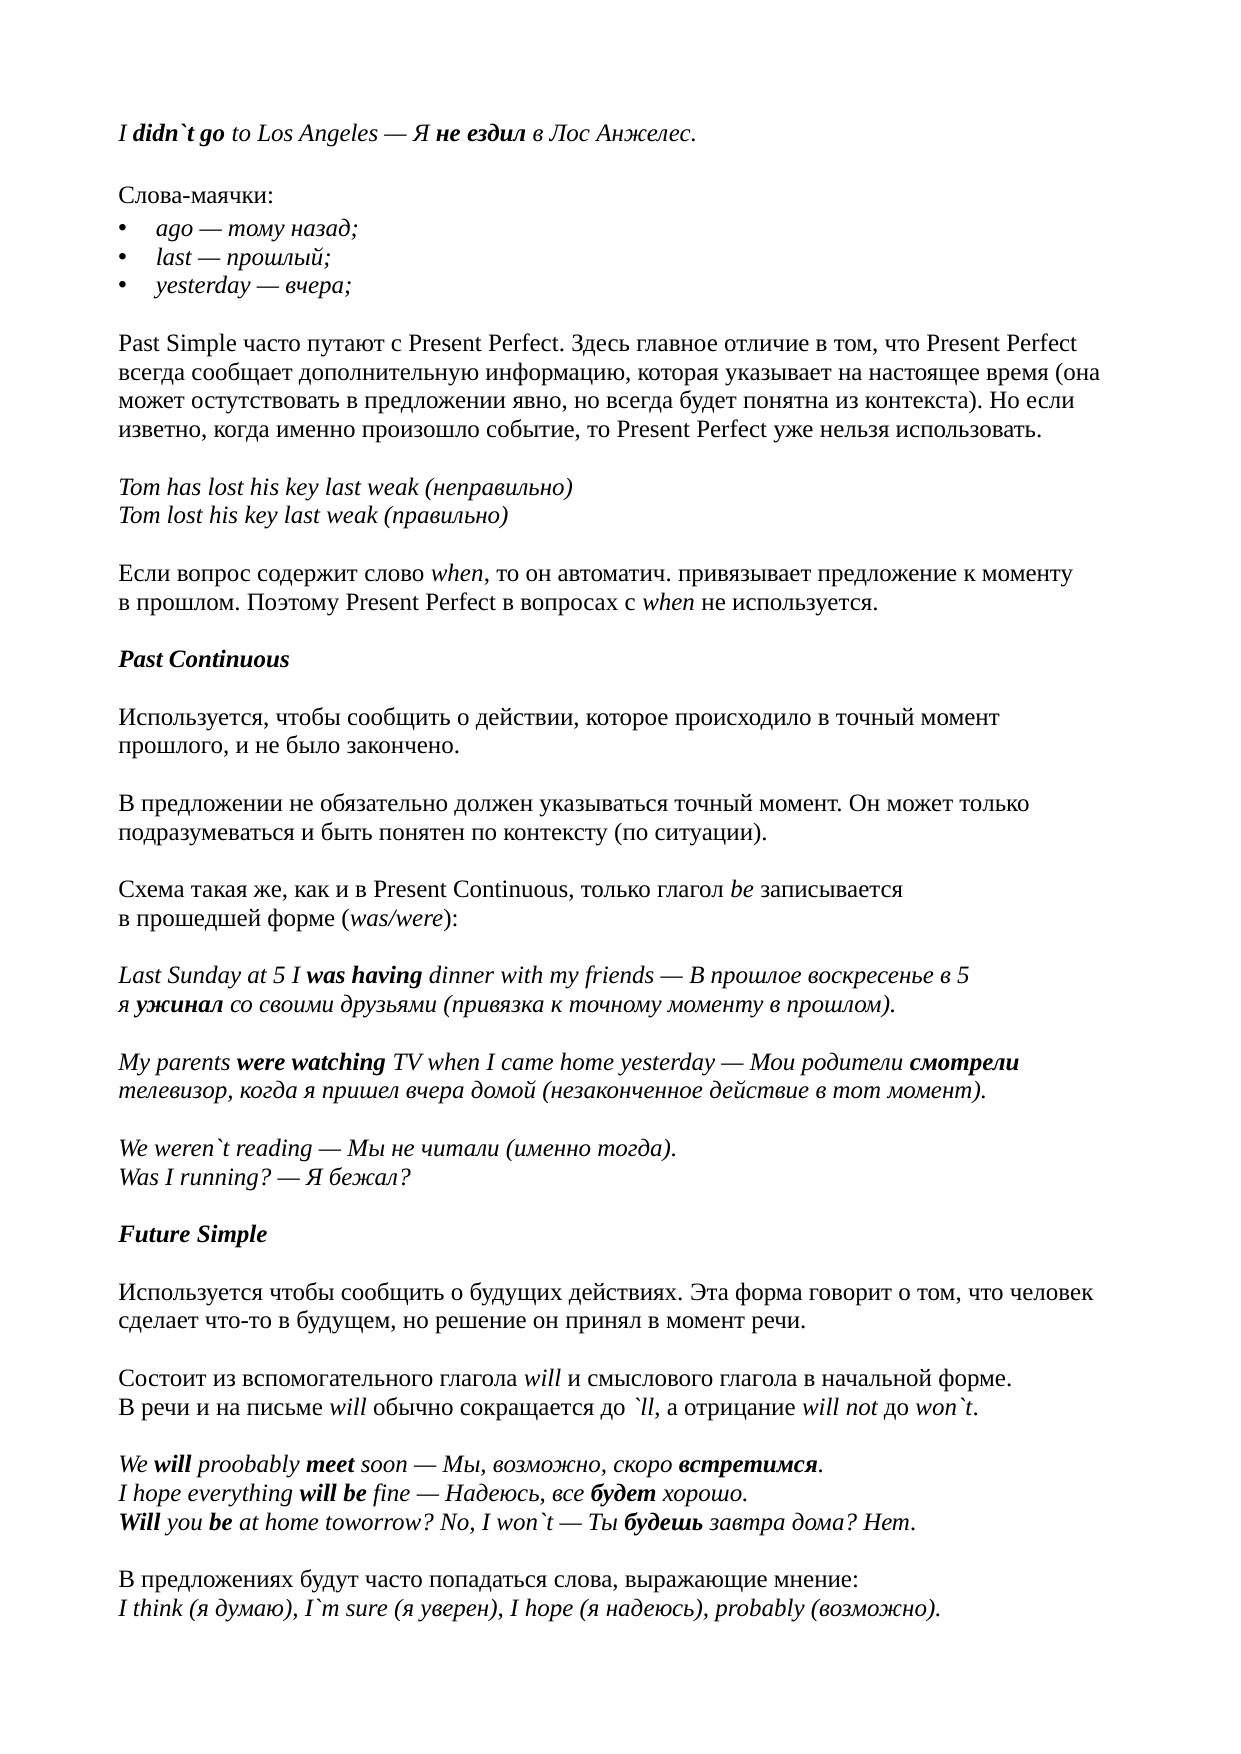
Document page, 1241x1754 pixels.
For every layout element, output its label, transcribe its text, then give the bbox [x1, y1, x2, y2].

text В речи и на письме will обычно сокращается до `ll, а отрицание will not до won`t. [118, 1392, 1122, 1420]
text I didn`t go to Los Angeles — Я не ездил в Лос Анжелес. [118, 118, 1122, 147]
text Tom has lost his key last weak (неправильно) [118, 472, 1122, 500]
text прошлого, и не было закончено. [118, 730, 1122, 759]
text я ужинал со своими друзьями (привязка к точному моменту в прошлом). [118, 989, 1122, 1018]
text We weren`t reading — Мы не читали (именно тогда). [118, 1133, 1122, 1162]
text We will proobably meet soon — Мы, возможно, скоро встретимся. [118, 1449, 1122, 1478]
text Cхема такая же, как и в Present Continuous, только глагол be записывается [118, 874, 1122, 903]
text I think (я думаю), I`m sure (я уверен), I hope (я надеюсь), probably (возможно). [118, 1593, 1122, 1622]
list yesterday — вчера; [118, 270, 1122, 299]
text My parents were watching TV when I came home yesterday — Мои родители смотрели телевизор, когда я пришел вчера домой (незаконченное действие в тот момент). [118, 1047, 1122, 1104]
text I hope everything will be fine — Надеюсь, все будет хорошо. [118, 1478, 1122, 1507]
text в прошедшей форме (was/were): [118, 903, 1122, 932]
text Слова-маячки: [118, 180, 1122, 209]
text Future Simple [118, 1219, 1122, 1248]
list ago — тому назад; [118, 213, 1122, 242]
text Если вопрос содержит слово when, то он автоматич. привязывает предложение к моменту [118, 558, 1122, 587]
text в прошлом. Поэтому Present Perfect в вопросах с when не используется. [118, 587, 1122, 615]
text Will you be at home toworrow? No, I won`t — Ты будешь завтра дома? Нет. [118, 1507, 1122, 1535]
text В предложении не обязательно должен указываться точный момент. Он может только подразумеваться и быть понятен по контексту (по ситуации). [118, 788, 1122, 845]
list last — прошлый; [118, 242, 1122, 270]
text Past Simple часто путают с Present Perfect. Здесь главное отличие в том, что Present Perfect всегда сообщает дополнительную информацию, которая указывает на настоящее время (она может остутствовать в предложении явно, но всегда будет понятна из контекста). Но если изветно, когда именно произошло событие, то Present Perfect уже нельзя использовать. [118, 328, 1122, 443]
text Last Sunday at 5 I was having dinner with my friends — В прошлое воскресенье в 5 [118, 960, 1122, 989]
text Was I running? — Я бежал? [118, 1162, 1122, 1190]
text Используется чтобы сообщить о будущих действиях. Эта форма говорит о том, что человек сделает что-то в будущем, но решение он принял в момент речи. [118, 1277, 1122, 1334]
text Tom lost his key last weak (правильно) [118, 500, 1122, 529]
text Используется, чтобы сообщить о действии, которое происходило в точный момент [118, 702, 1122, 730]
text В предложениях будут часто попадаться слова, выражающие мнение: [118, 1564, 1122, 1593]
text Past Continuous [118, 644, 1122, 673]
text Состоит из вспомогательного глагола will и смыслового глагола в начальной форме. [118, 1363, 1122, 1392]
